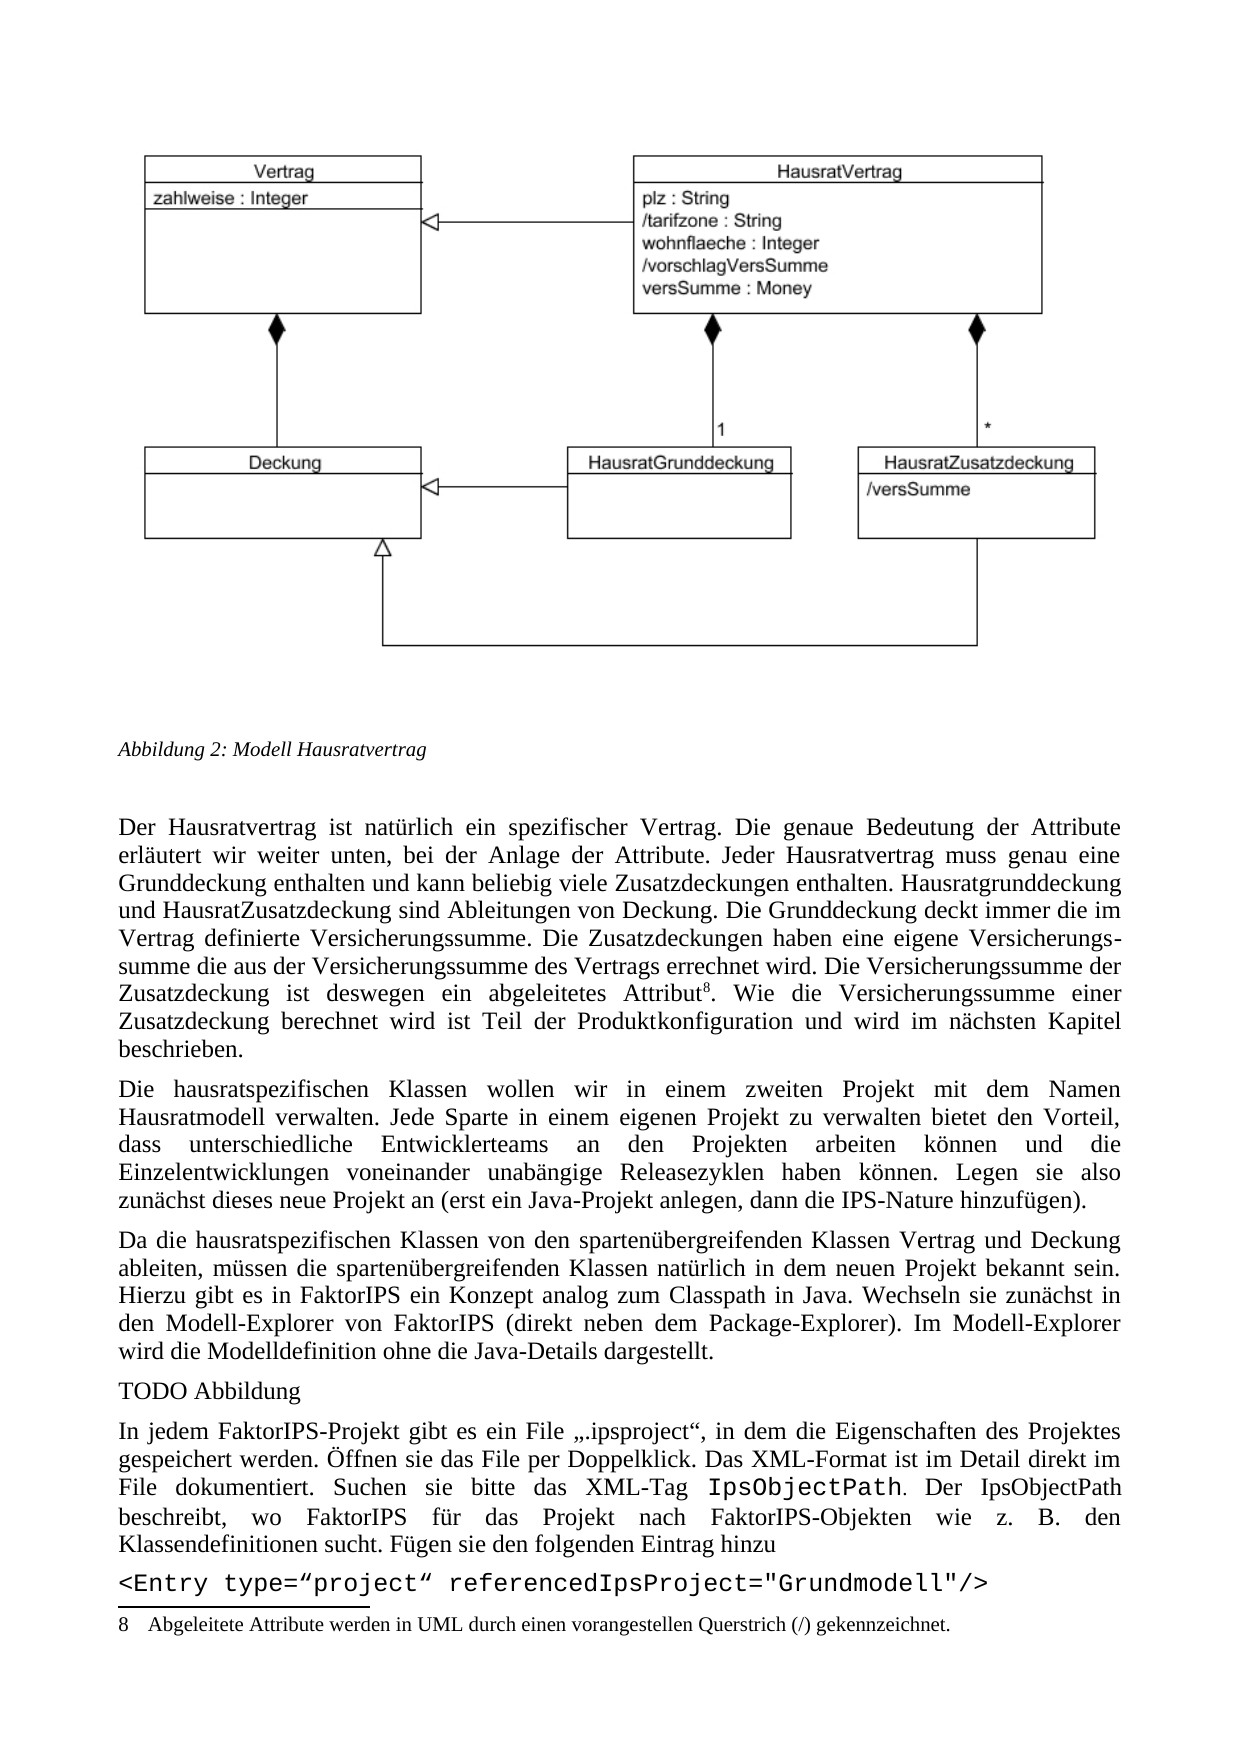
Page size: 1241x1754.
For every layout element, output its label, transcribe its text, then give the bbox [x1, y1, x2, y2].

text Die hausratspezifischen Klassen wollen wir in einem zweiten Projekt mit dem Namen Hausratmodell verwalten. Jede Sparte in einem eigenen Projekt zu verwalten bietet den Vorteil, dass unterschiedliche Entwicklerteams an den Projekten arbeiten können und die Einzelentwicklungen voneinander unabängige Releasezyklen haben können. Legen sie also zunächst dieses neue Projekt an (erst ein Java-Projekt anlegen, dann die IPS-Nature hinzufügen). [118, 1075, 1122, 1214]
text <Entry type=“project“ referencedIpsProject="Grundmodell"/> [118, 1571, 1122, 1599]
text In jedem FaktorIPS-Projekt gibt es ein File „.ipsproject“, in dem die Eigenschaften des Projektes gespeichert werden. Öffnen sie das File per Doppelklick. Das XML-Format ist im Detail direkt im File dokumentiert. Suchen sie bitte das XML-Tag IpsObjectPath. Der IpsObjectPath beschreibt, wo FaktorIPS für das Projekt nach FaktorIPS-Objekten wie z. B. den Klassendefinitionen sucht. Fügen sie den folgenden Eintrag hinzu [118, 1417, 1122, 1558]
text Der Hausratvertrag ist natürlich ein spezifischer Vertrag. Die genaue Bedeutung der Attribute erläutert wir weiter unten, bei der Anlage der Attribute. Jeder Hausratvertrag muss genau eine Grunddeckung enthalten und kann beliebig viele Zusatzdeckungen enthalten. Hausratgrunddeckung und HausratZusatzdeckung sind Ableitungen von Deckung. Die Grunddeckung deckt immer die im Vertrag definierte Versicherungssumme. Die Zusatzdeckungen haben eine eigene Versicherungs­summe die aus der Versicherungssumme des Vertrags errechnet wird. Die Versicherungssumme der Zusatzdeckung ist deswegen ein abgeleitetes Attribut. Wie die Versicherungssumme einer Zusatzdeckung berechnet wird ist Teil der Produkt­konfiguration und wird im nächsten Kapitel beschrieben. [118, 813, 1122, 1063]
picture [118, 130, 1122, 698]
text Abgeleitete Attribute werden in UML durch einen vorangestellen Querstrich (/) gekennzeichnet. [118, 1613, 1122, 1636]
text Da die hausratspezifischen Klassen von den spartenübergreifenden Klassen Vertrag und Deckung ableiten, müssen die spartenübergreifenden Klassen natürlich in dem neuen Projekt bekannt sein. Hierzu gibt es in FaktorIPS ein Konzept analog zum Classpath in Java. Wechseln sie zunächst in den Modell-Explorer von FaktorIPS (direkt neben dem Package-Explorer). Im Modell-Explorer wird die Modelldefinition ohne die Java-Details dargestellt. [118, 1226, 1122, 1365]
text Abbildung 2: Modell Hausratvertrag [118, 738, 1122, 761]
text TODO Abbildung [118, 1377, 1122, 1405]
